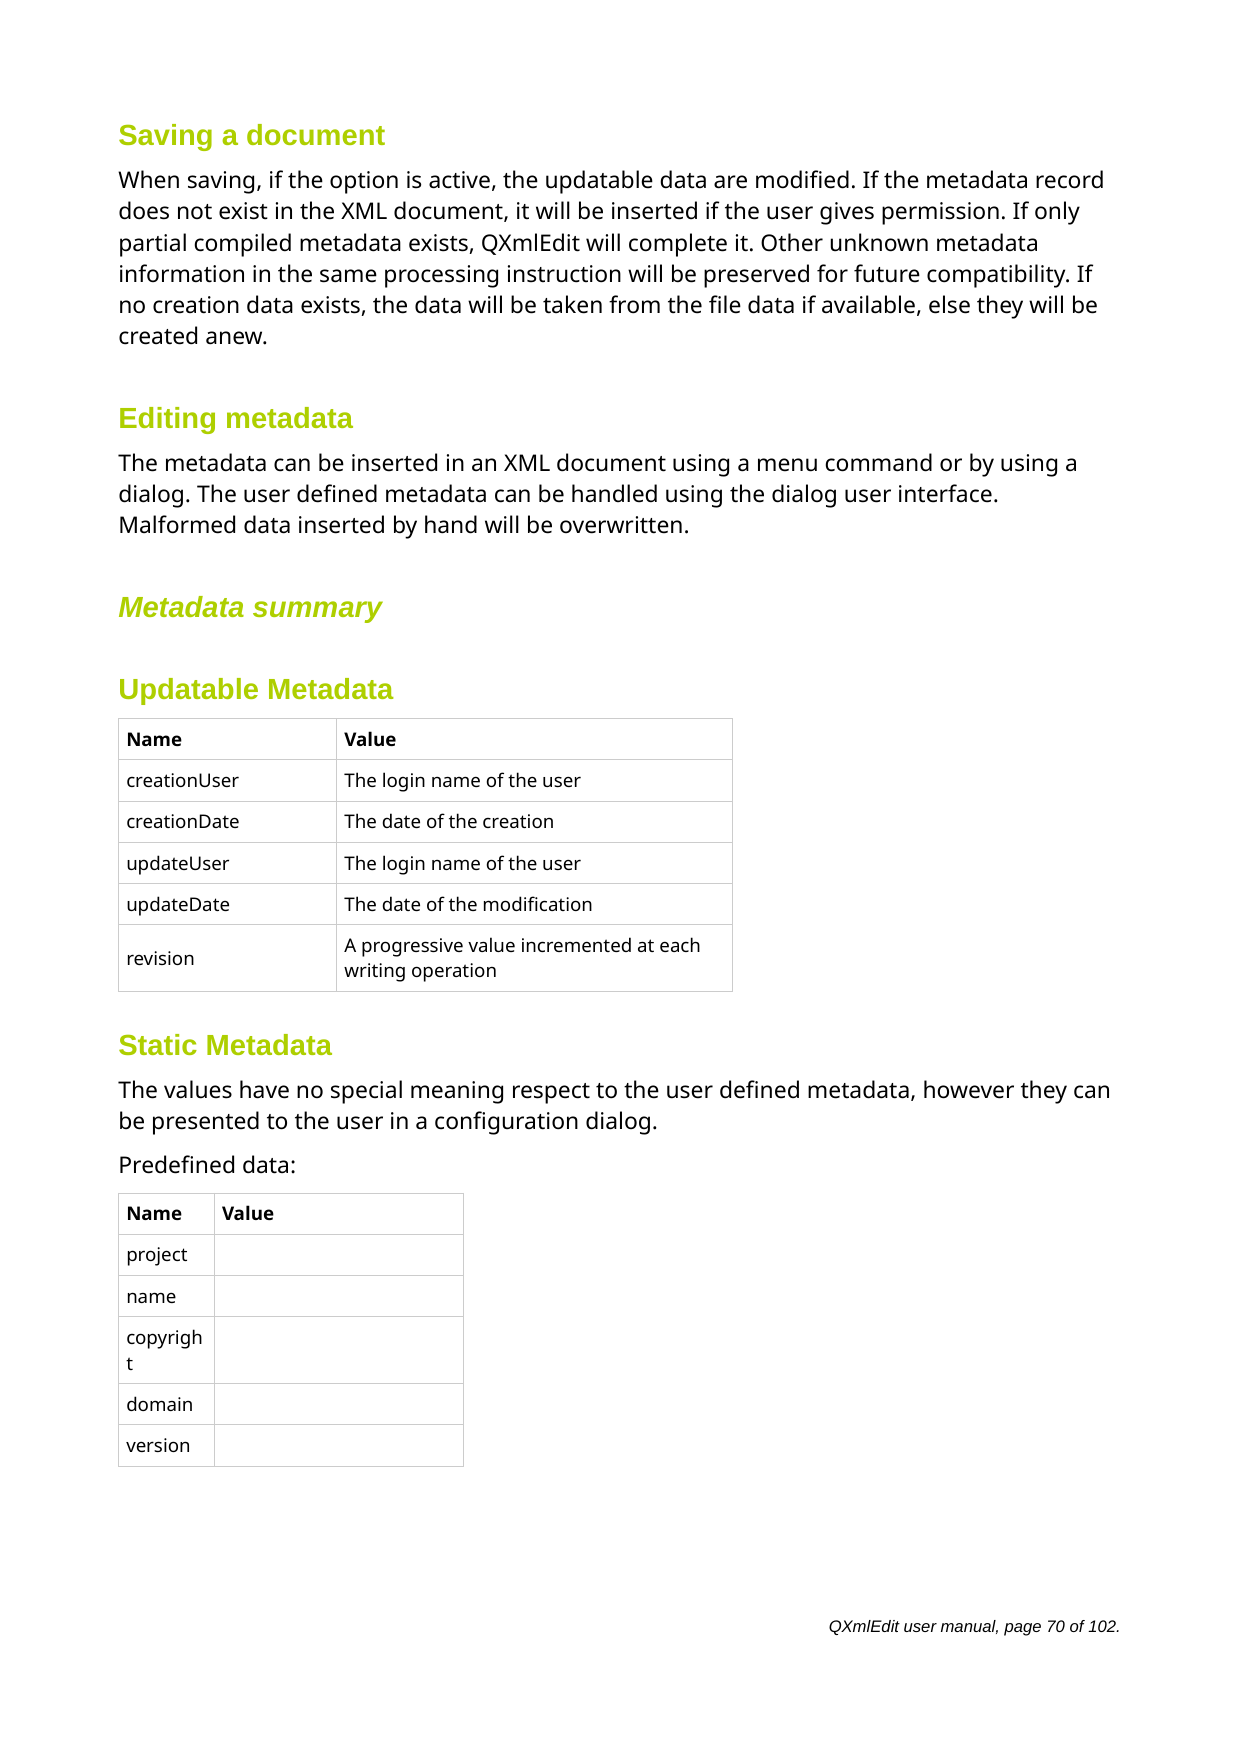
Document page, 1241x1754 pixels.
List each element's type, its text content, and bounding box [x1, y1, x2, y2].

subtitle Editing metadata [118, 401, 1122, 434]
table_cell The login name of the user [337, 843, 732, 883]
table_cell [215, 1276, 463, 1316]
subtitle Updatable Metadata [118, 672, 1122, 706]
table_cell creationUser [119, 760, 336, 801]
table_cell The login name of the user [337, 760, 732, 801]
table_cell project [119, 1235, 214, 1275]
table_cell [215, 1425, 463, 1466]
text When saving, if the option is active, the updatable data are modified. If the metadata record does not exist in the XML document, it will be inserted if the user gives permission. If only partial compiled metadata exists, QXmlEdit will complete it. Other unknown metadata information in the same processing instruction will be preserved for future compatibility. If no creation data exists, the data will be taken from the file data if available, else they will be created anew. [118, 164, 1122, 352]
table_cell updateDate [119, 884, 336, 924]
table_cell updateUser [119, 843, 336, 883]
table_header Value [337, 719, 732, 759]
table_cell The date of the creation [337, 802, 732, 842]
table_cell [215, 1235, 463, 1275]
text Predefined data: [118, 1149, 1122, 1180]
table_cell domain [119, 1384, 214, 1424]
table_header Name [119, 719, 336, 759]
table_cell [215, 1317, 463, 1383]
table_header Name [119, 1194, 214, 1234]
table_cell The date of the modification [337, 884, 732, 924]
table_cell A progressive value incremented at each writing operation [337, 925, 732, 991]
table_cell version [119, 1425, 214, 1466]
table_cell creationDate [119, 802, 336, 842]
subtitle Saving a document [118, 118, 1122, 152]
table_cell revision [119, 925, 336, 991]
table_header Value [215, 1194, 463, 1234]
table_cell copyright [119, 1317, 214, 1383]
subtitle Metadata summary [118, 589, 1122, 623]
text The metadata can be inserted in an XML document using a menu command or by using a dialog. The user defined metadata can be handled using the dialog user interface. Malformed data inserted by hand will be overwritten. [118, 447, 1122, 540]
table_cell name [119, 1276, 214, 1316]
text The values have no special meaning respect to the user defined metadata, however they can be presented to the user in a configuration dialog. [118, 1074, 1122, 1136]
table_cell [215, 1384, 463, 1424]
subtitle Static Metadata [118, 1028, 1122, 1061]
